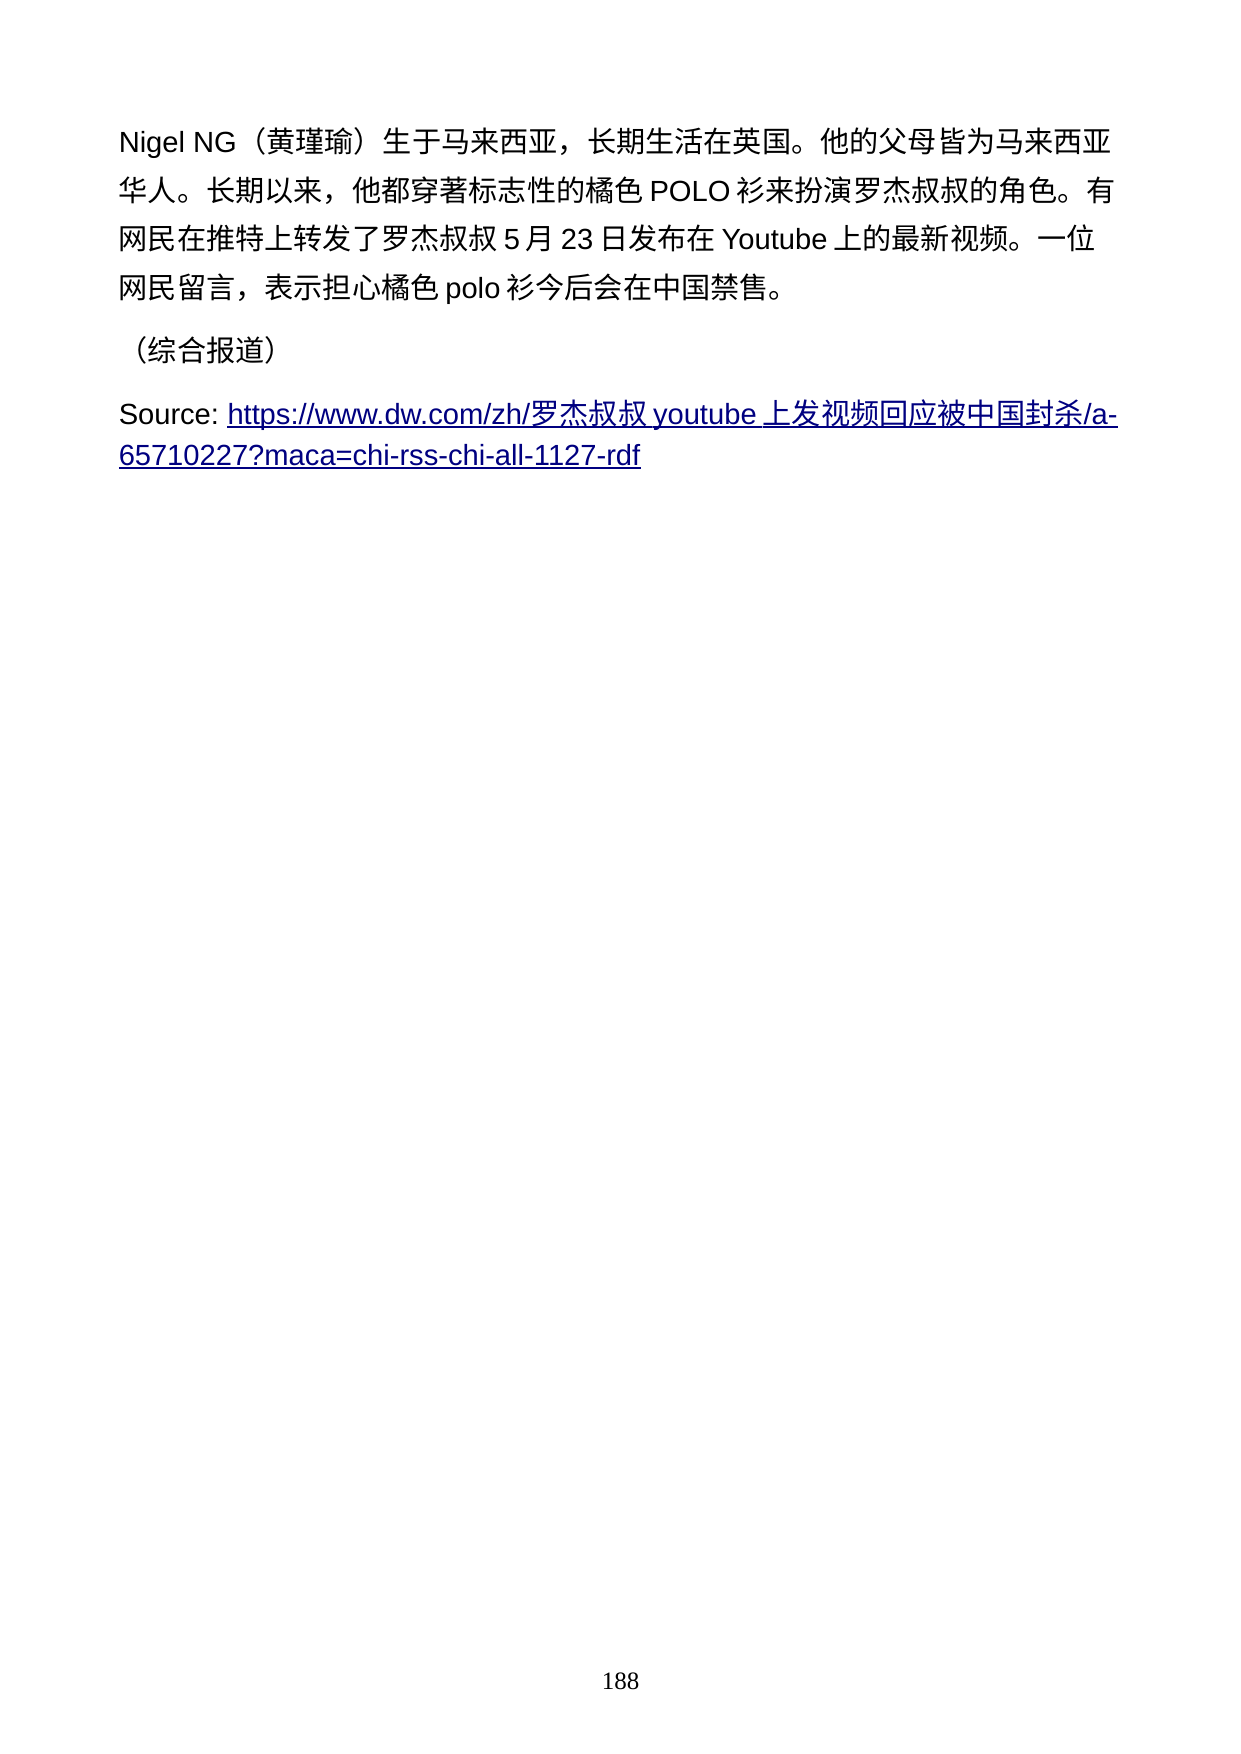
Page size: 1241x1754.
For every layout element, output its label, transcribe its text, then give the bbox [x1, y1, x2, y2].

text Nigel NG（黄瑾瑜）生于马来西亚，长期生活在英国。他的父母皆为马来西亚华人。长期以来，他都穿著标志性的橘色POLO衫来扮演罗杰叔叔的角色。有网民在推特上转发了罗杰叔叔5月23日发布在Youtube上的最新视频。一位网民留言，表示担心橘色polo衫今后会在中国禁售。 [118, 118, 1122, 306]
text Source: https://www.dw.com/zh/罗杰叔叔youtube上发视频回应被中国封杀/a-65710227?maca=chi-rss-chi-all-1127-rdf [118, 390, 1122, 471]
text （综合报道） [118, 327, 1122, 369]
